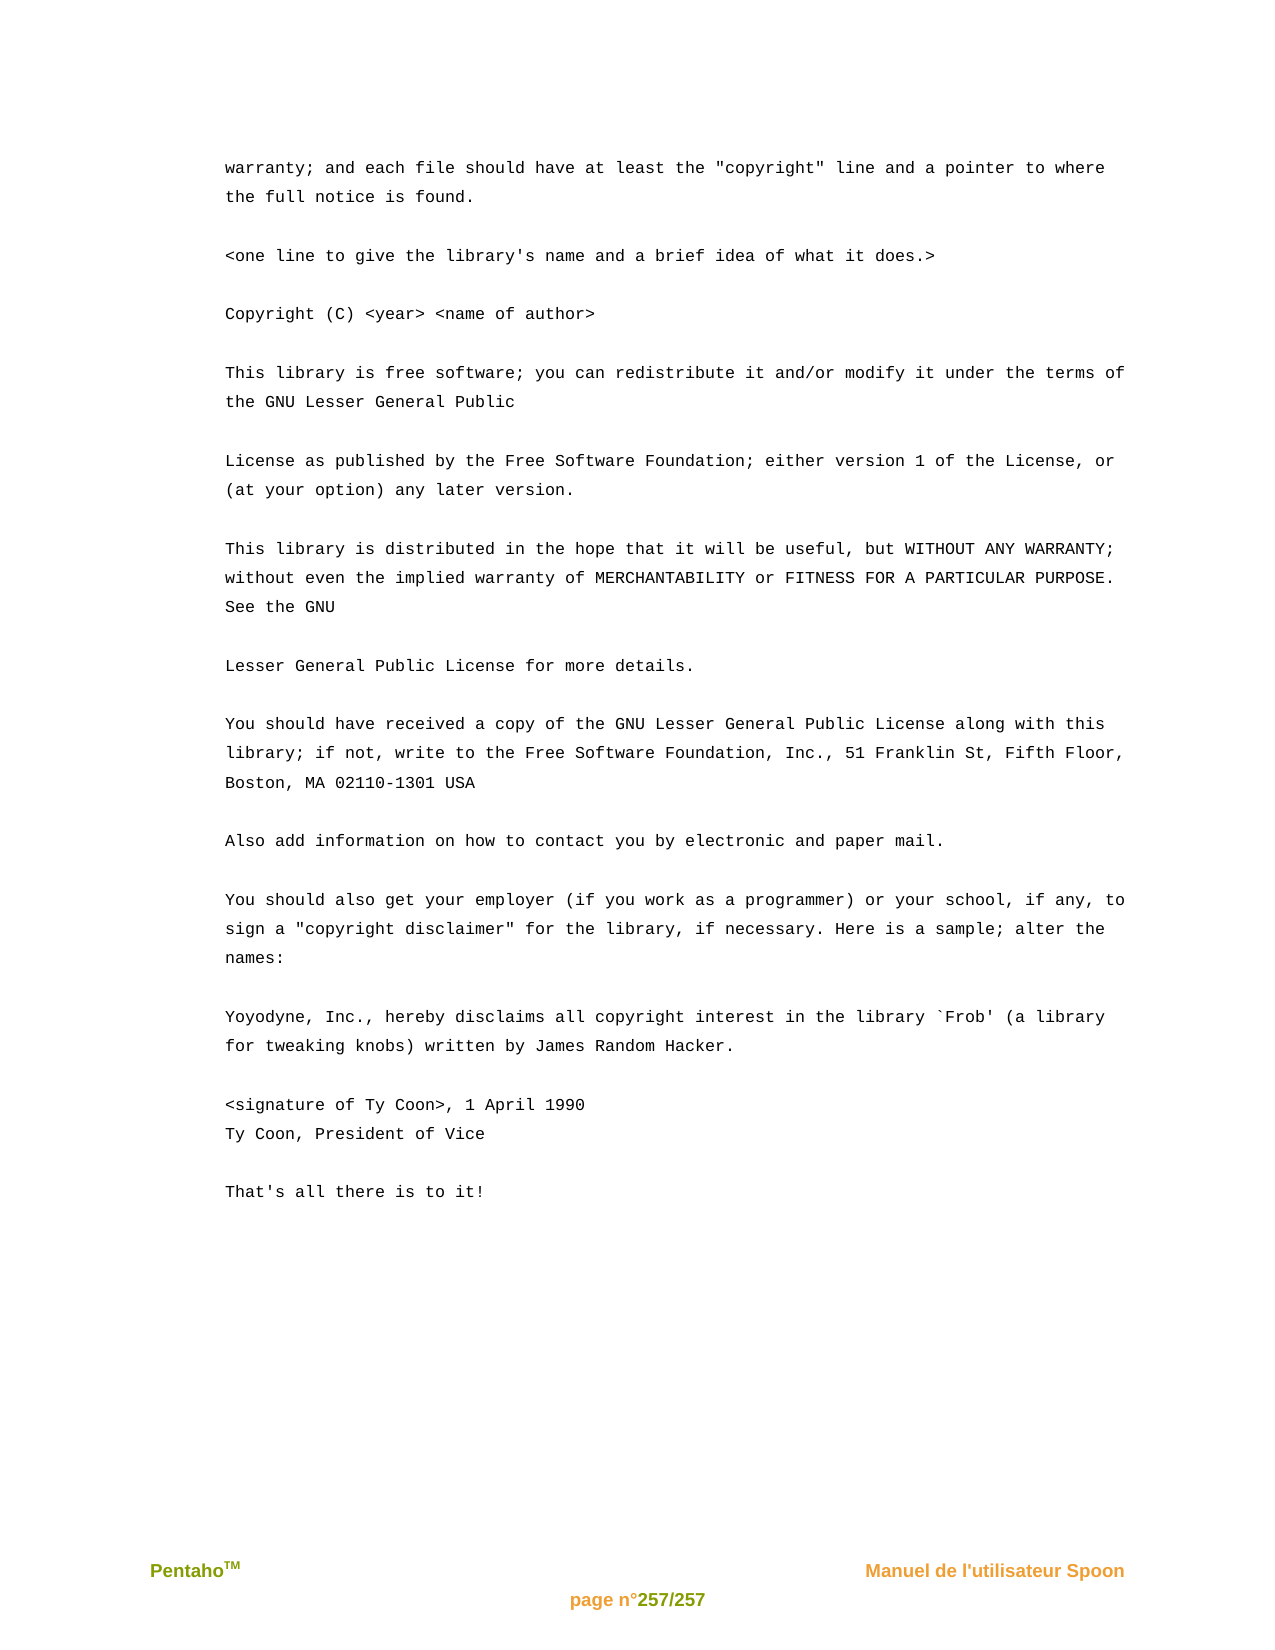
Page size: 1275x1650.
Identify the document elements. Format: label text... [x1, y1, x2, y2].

text <signature of Ty Coon>, 1 April 1990 Ty Coon, President of Vice [225, 1087, 1125, 1145]
text Also add information on how to contact you by electronic and paper mail. [225, 823, 1125, 852]
text This library is free software; you can redistribute it and/or modify it under the terms of the GNU Lesser General Public [225, 355, 1125, 413]
text Lesser General Public License for more details. [225, 648, 1125, 677]
text Yoyodyne, Inc., hereby disclaims all copyright interest in the library `Frob' (a library for tweaking knobs) written by James Random Hacker. [225, 999, 1125, 1057]
text License as published by the Free Software Foundation; either version 1 of the License, or (at your option) any later version. [225, 443, 1125, 501]
text You should also get your employer (if you work as a programmer) or your school, if any, to sign a "copyright disclaimer" for the library, if necessary. Here is a sample; alter the names: [225, 882, 1125, 969]
text This library is distributed in the hope that it will be useful, but WITHOUT ANY WARRANTY; without even the implied warranty of MERCHANTABILITY or FITNESS FOR A PARTICULAR PURPOSE. See the GNU [225, 531, 1125, 618]
text Copyright (C) <year> <name of author> [225, 296, 1125, 326]
text That's all there is to it! [225, 1174, 1125, 1204]
text <one line to give the library's name and a brief idea of what it does.> [225, 238, 1125, 267]
text warranty; and each file should have at least the "copyright" line and a pointer to where the full notice is found. [225, 150, 1125, 208]
text You should have received a copy of the GNU Lesser General Public License along with this library; if not, write to the Free Software Foundation, Inc., 51 Franklin St, Fifth Floor, Boston, MA 02110-1301 USA [225, 706, 1125, 794]
